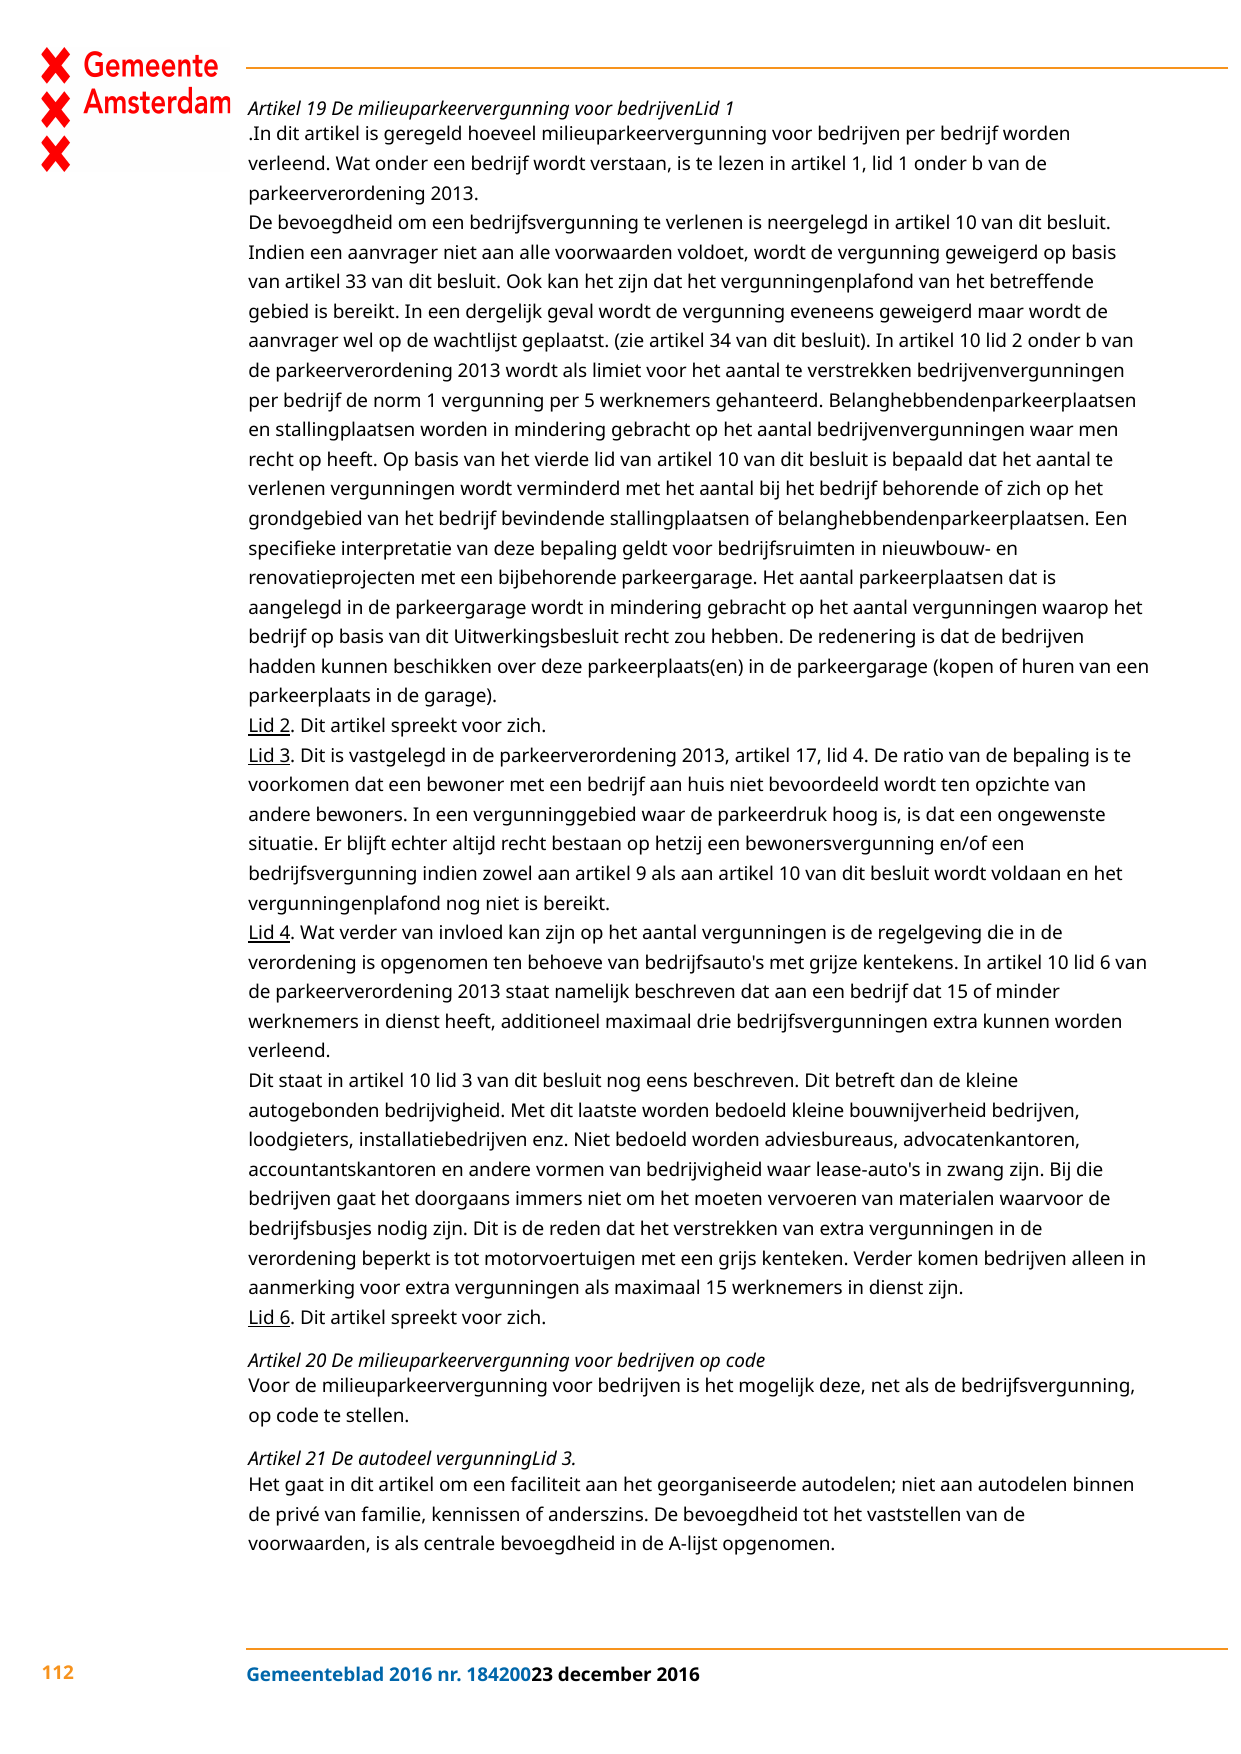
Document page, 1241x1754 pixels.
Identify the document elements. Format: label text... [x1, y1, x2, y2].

text Lid 4. Wat verder van invloed kan zijn op het aantal vergunningen is de regelgeving die in de verordening is opgenomen ten behoeve van bedrijfsauto's met grijze kentekens. In artikel 10 lid 6 van de parkeerverordening 2013 staat namelijk beschreven dat aan een bedrijf dat 15 of minder werknemers in dienst heeft, additioneel maximaal drie bedrijfsvergunningen extra kunnen worden verleend. [248, 919, 1152, 1063]
text Indien een aanvrager niet aan alle voorwaarden voldoet, wordt de vergunning geweigerd op basis van artikel 33 van dit besluit. Ook kan het zijn dat het vergunningenplafond van het betreffende gebied is bereikt. In een dergelijk geval wordt de vergunning eveneens geweigerd maar wordt de aanvrager wel op de wachtlijst geplaatst. (zie artikel 34 van dit besluit). In artikel 10 lid 2 onder b van de parkeerverordening 2013 wordt als limiet voor het aantal te verstrekken bedrijvenvergunningen per bedrijf de norm 1 vergunning per 5 werknemers gehanteerd. Belanghebbendenparkeerplaatsen en stallingplaatsen worden in mindering gebracht op het aantal bedrijvenvergunningen waar men recht op heeft. Op basis van het vierde lid van artikel 10 van dit besluit is bepaald dat het aantal te verlenen vergunningen wordt verminderd met het aantal bij het bedrijf behorende of zich op het grondgebied van het bedrijf bevindende stallingplaatsen of belanghebbendenparkeerplaatsen. Een specifieke interpretatie van deze bepaling geldt voor bedrijfsruimten in nieuwbouw- en renovatieprojecten met een bijbehorende parkeergarage. Het aantal parkeerplaatsen dat is aangelegd in de parkeergarage wordt in mindering gebracht op het aantal vergunningen waarop het bedrijf op basis van dit Uitwerkingsbesluit recht zou hebben. De redenering is dat de bedrijven hadden kunnen beschikken over deze parkeerplaats(en) in de parkeergarage (kopen of huren van een parkeerplaats in de garage). [248, 239, 1152, 708]
text Artikel 21 De autodeel vergunningLid 3. [248, 1445, 1152, 1471]
text Artikel 20 De milieuparkeervergunning voor bedrijven op code [248, 1347, 1152, 1373]
text Voor de milieuparkeervergunning voor bedrijven is het mogelijk deze, net als de bedrijfsvergunning, op code te stellen. [248, 1373, 1152, 1428]
text voorwaarden, is als centrale bevoegdheid in de A-lijst opgenomen. [248, 1530, 1152, 1556]
text Lid 6. Dit artikel spreekt voor zich. [248, 1304, 1152, 1329]
text De bevoegdheid om een bedrijfsvergunning te verlenen is neergelegd in artikel 10 van dit besluit. [248, 209, 1152, 235]
text Lid 3. Dit is vastgelegd in de parkeerverordening 2013, artikel 17, lid 4. De ratio van de bepaling is te [248, 742, 1152, 767]
picture [41, 47, 231, 172]
text Dit staat in artikel 10 lid 3 van dit besluit nog eens beschreven. Dit betreft dan de kleine autogebonden bedrijvigheid. Met dit laatste worden bedoeld kleine bouwnijverheid bedrijven, loodgieters, installatiebedrijven enz. Niet bedoeld worden adviesbureaus, advocatenkantoren, accountantskantoren en andere vormen van bedrijvigheid waar lease-auto's in zwang zijn. Bij die bedrijven gaat het doorgaans immers niet om het moeten vervoeren van materialen waarvoor de bedrijfsbusjes nodig zijn. Dit is de reden dat het verstrekken van extra vergunningen in de verordening beperkt is tot motorvoertuigen met een grijs kenteken. Verder komen bedrijven alleen in aanmerking voor extra vergunningen als maximaal 15 werknemers in dienst zijn. [248, 1067, 1152, 1300]
text Het gaat in dit artikel om een faciliteit aan het georganiseerde autodelen; niet aan autodelen binnen [248, 1471, 1152, 1497]
text Artikel 19 De milieuparkeervergunning voor bedrijvenLid 1 [248, 95, 1152, 121]
text .In dit artikel is geregeld hoeveel milieuparkeervergunning voor bedrijven per bedrijf worden verleend. Wat onder een bedrijf wordt verstaan, is te lezen in artikel 1, lid 1 onder b van de parkeerverordening 2013. [248, 121, 1152, 205]
text de privé van familie, kennissen of anderszins. De bevoegdheid tot het vaststellen van de [248, 1501, 1152, 1526]
text Lid 2. Dit artikel spreekt voor zich. [248, 712, 1152, 738]
text voorkomen dat een bewoner met een bedrijf aan huis niet bevoordeeld wordt ten opzichte van andere bewoners. In een vergunninggebied waar de parkeerdruk hoog is, is dat een ongewenste situatie. Er blijft echter altijd recht bestaan op hetzij een bewonersvergunning en/of een bedrijfsvergunning indien zowel aan artikel 9 als aan artikel 10 van dit besluit wordt voldaan en het vergunningenplafond nog niet is bereikt. [248, 771, 1152, 915]
